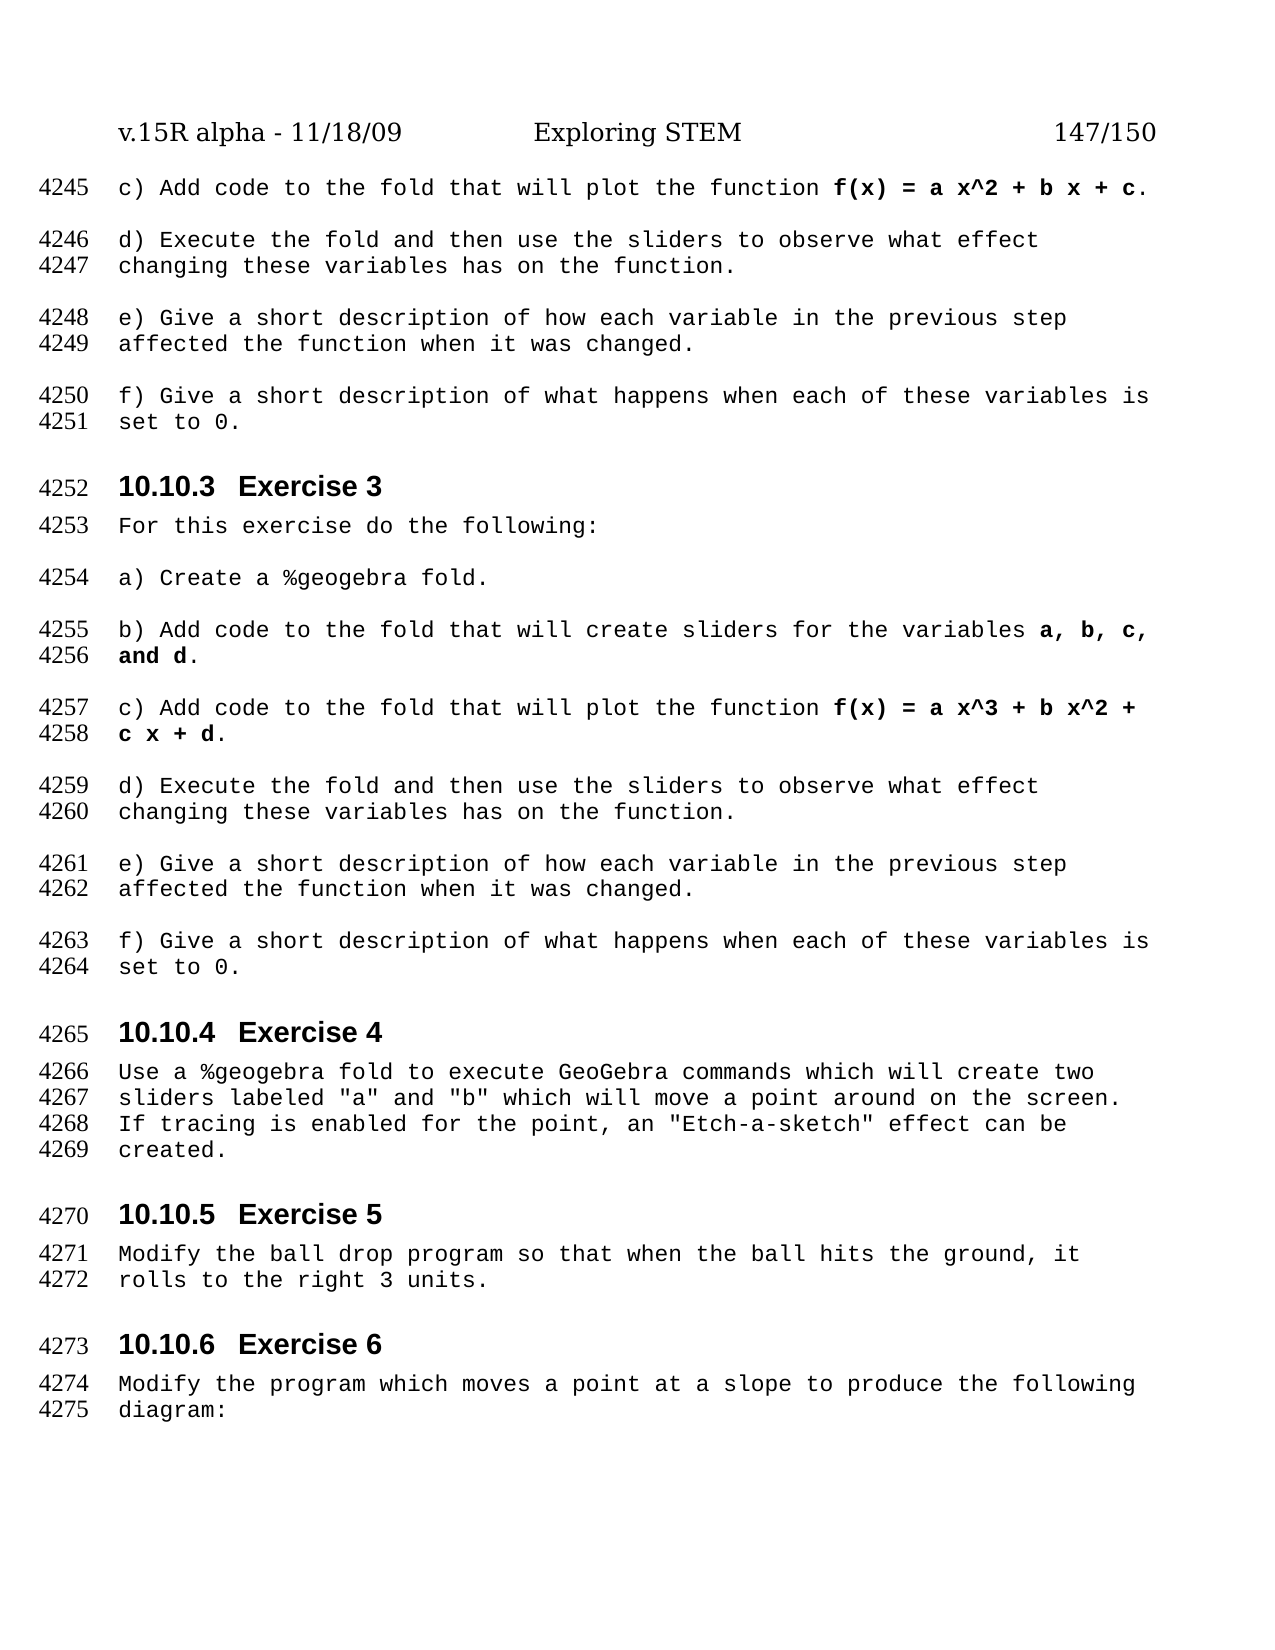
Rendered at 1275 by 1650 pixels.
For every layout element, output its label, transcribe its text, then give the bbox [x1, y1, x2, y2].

text Use a %geogebra fold to execute GeoGebra commands which will create two sliders labeled "a" and "b" which will move a point around on the screen. If tracing is enabled for the point, an "Etch-a-sketch" effect can be created. [118, 1060, 1157, 1164]
text f) Give a short description of what happens when each of these variables is set to 0. [118, 384, 1157, 436]
text For this exercise do the following: [118, 515, 1157, 541]
subtitle Exercise 3 [118, 469, 1157, 503]
text a) Create a %geogebra fold. [118, 567, 1157, 592]
subtitle Exercise 6 [118, 1327, 1157, 1361]
text f) Give a short description of what happens when each of these variables is set to 0. [118, 930, 1157, 982]
text b) Add code to the fold that will create sliders for the variables a, b, c, and d. [118, 618, 1157, 670]
text e) Give a short description of how each variable in the previous step affected the function when it was changed. [118, 306, 1157, 358]
subtitle Exercise 5 [118, 1197, 1157, 1230]
text e) Give a short description of how each variable in the previous step affected the function when it was changed. [118, 852, 1157, 904]
text c) Add code to the fold that will plot the function f(x) = a x^2 + b x + c. [118, 177, 1157, 203]
text c) Add code to the fold that will plot the function f(x) = a x^3 + b x^2 + c x + d. [118, 696, 1157, 748]
text d) Execute the fold and then use the sliders to observe what effect changing these variables has on the function. [118, 229, 1157, 281]
text Modify the program which moves a point at a slope to produce the following diagram: [118, 1373, 1157, 1425]
subtitle Exercise 4 [118, 1014, 1157, 1048]
text d) Execute the fold and then use the sliders to observe what effect changing these variables has on the function. [118, 774, 1157, 826]
text Modify the ball drop program so that when the ball hits the ground, it rolls to the right 3 units. [118, 1242, 1157, 1294]
